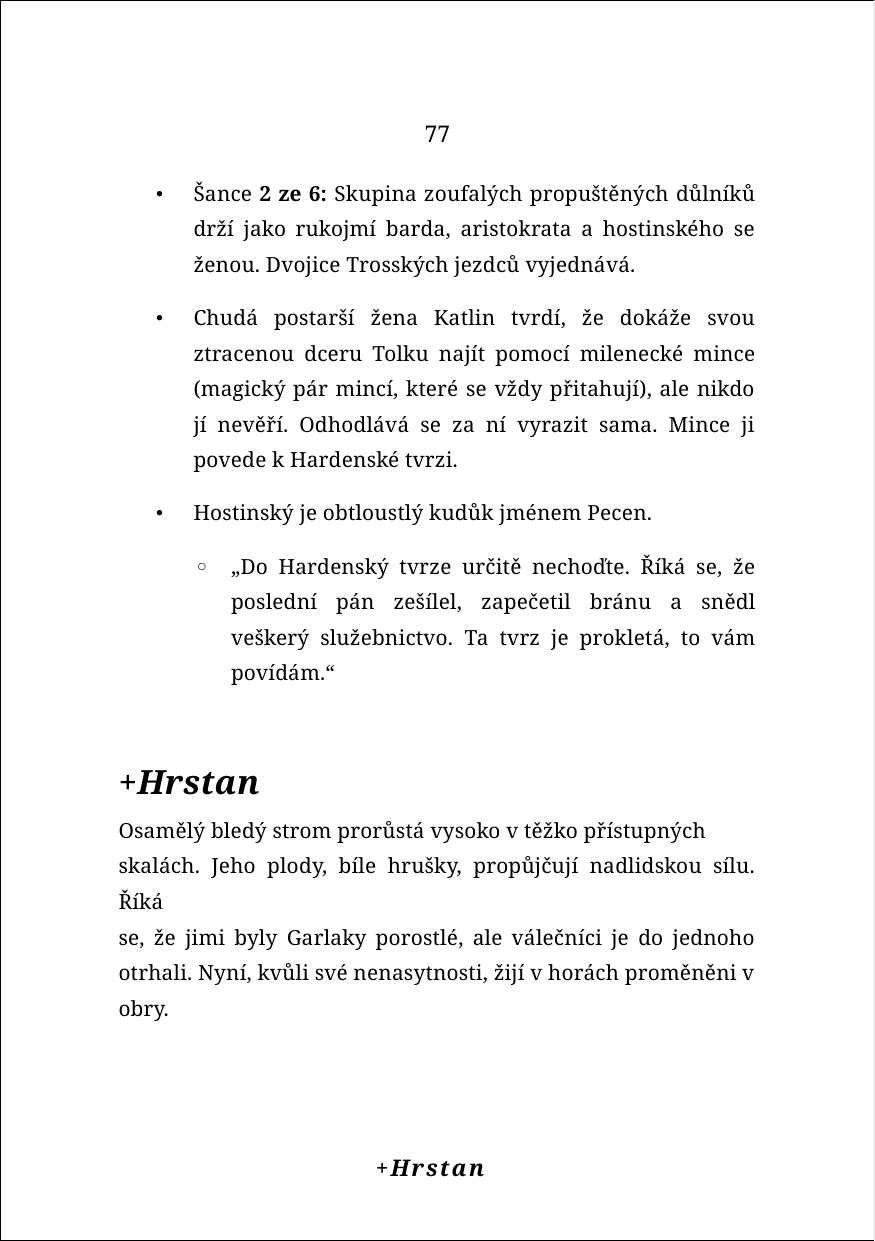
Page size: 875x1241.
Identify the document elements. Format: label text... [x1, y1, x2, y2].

list Šance 2 ze 6: Skupina zoufalých propuštěných důlníků drží jako rukojmí barda, aristokrata a hostinského se ženou. Dvojice Trosských jezdců vyjednává. [156, 179, 756, 278]
list Chudá postarší žena Katlin tvrdí, že dokáže svou ztracenou dceru Tolku najít pomocí milenecké mince (magický pár mincí, které se vždy přitahují), ale nikdo jí nevěří. Odhodlává se za ní vyrazit sama. Mince ji povede k Hardenské tvrzi. [156, 303, 756, 474]
list Hostinský je obtloustlý kudůk jménem Pecen. [156, 498, 756, 527]
subtitle +Hrstan [118, 759, 756, 804]
list „Do Hardenský tvrze určitě nechoďte. Říká se, že poslední pán zešílel, zapečetil bránu a snědl veškerý služebnictvo. Ta tvrz je prokletá, to vám povídám.“ [193, 552, 756, 687]
text Osamělý bledý strom prorůstá vysoko v těžko přístupných skalách. Jeho plody, bíle hrušky, propůjčují nadlidskou sílu. Říká se, že jimi byly Garlaky porostlé, ale válečníci je do jednoho otrhali. Nyní, kvůli své nenasytnosti, žijí v horách proměněni v obry. [118, 816, 756, 1022]
